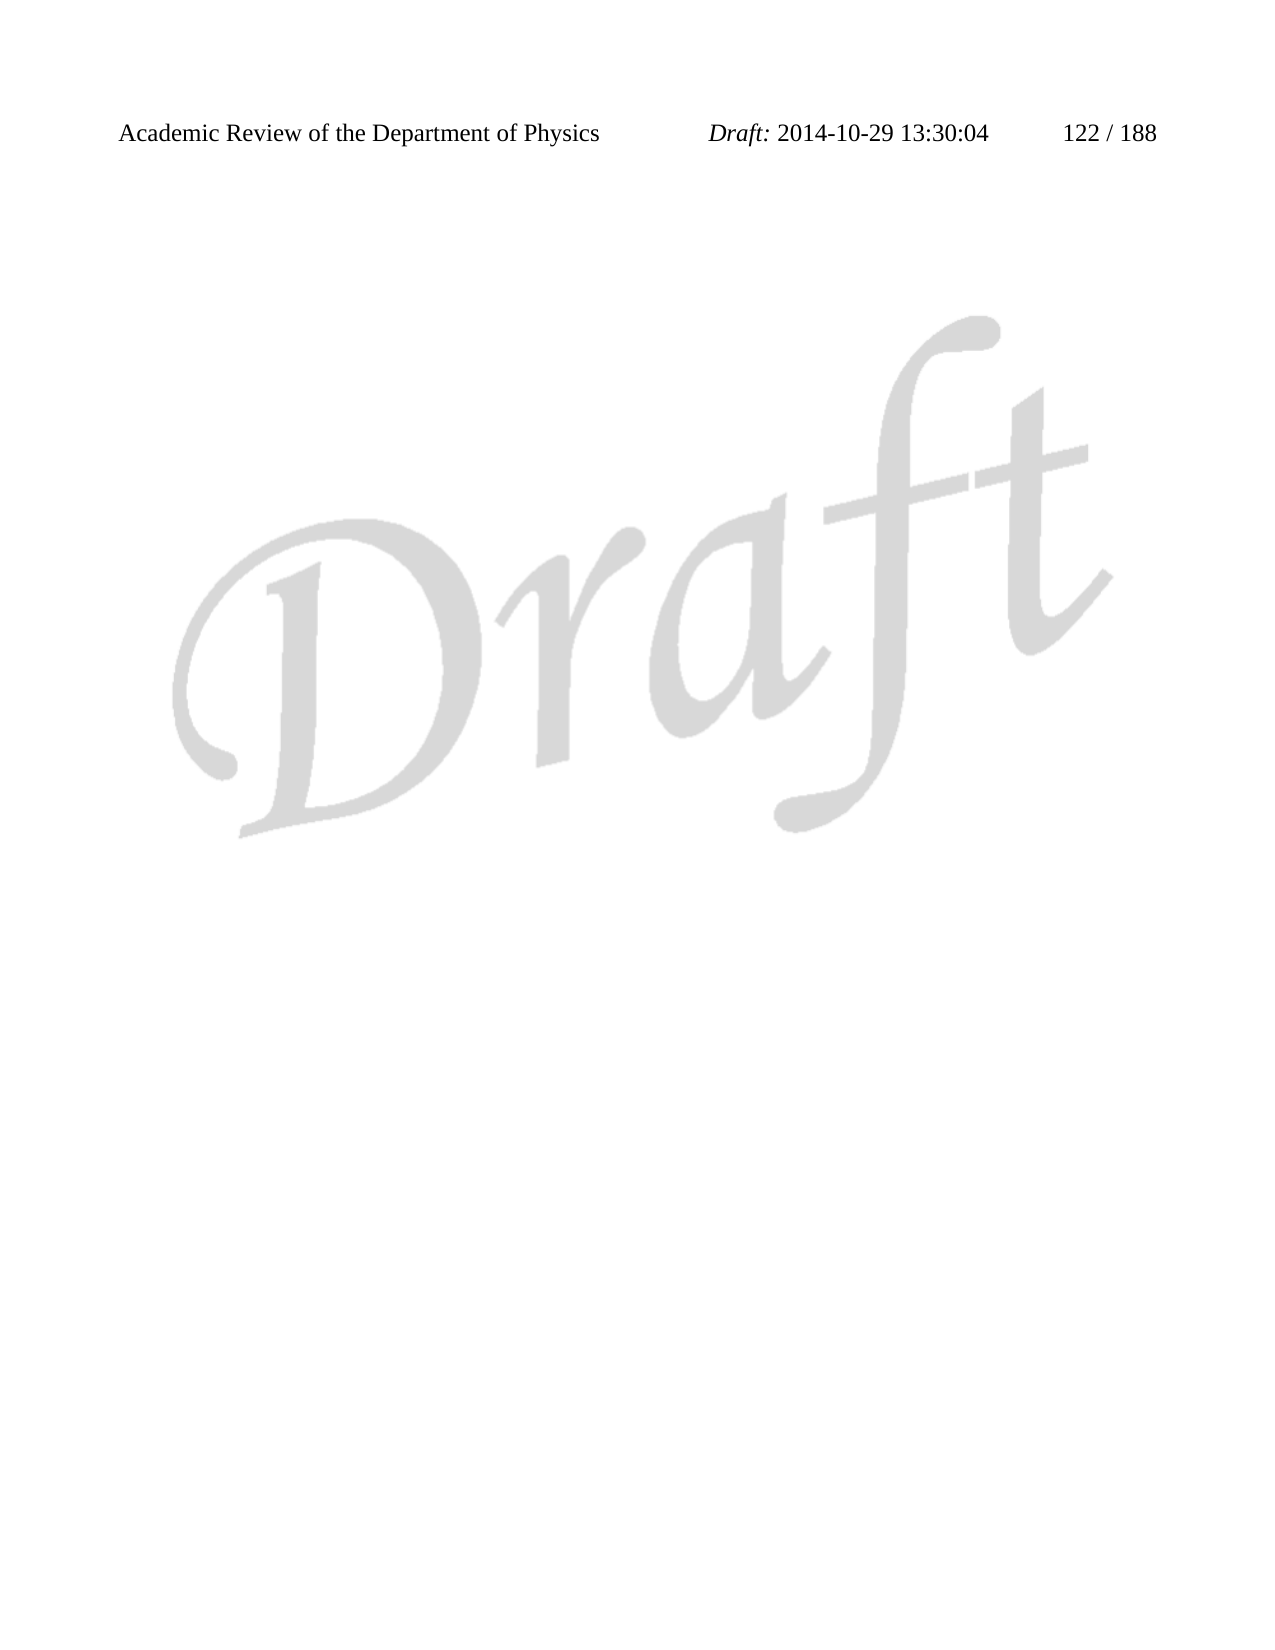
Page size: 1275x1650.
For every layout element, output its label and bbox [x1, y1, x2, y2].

picture [118, 118, 1157, 1532]
